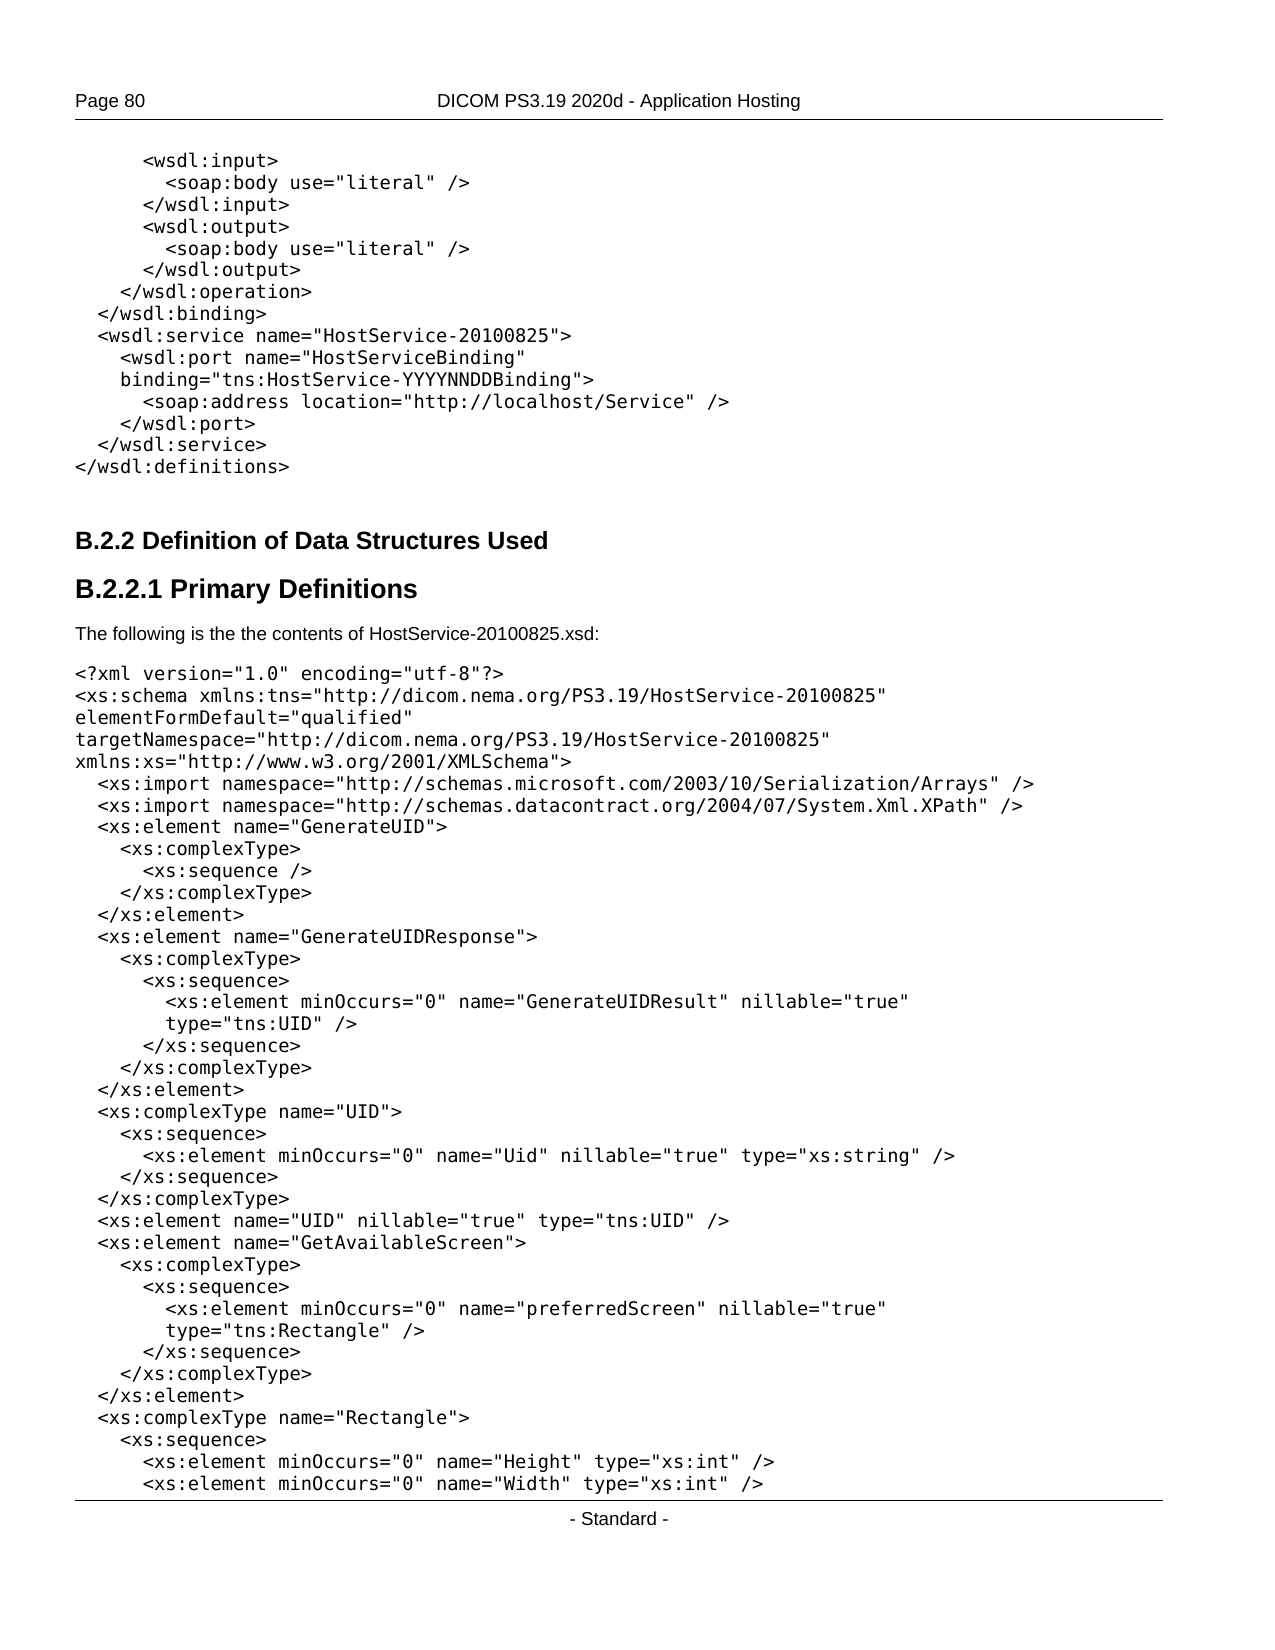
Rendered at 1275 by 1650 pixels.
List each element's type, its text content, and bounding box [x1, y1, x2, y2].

text B.2.2.1 Primary Definitions [75, 573, 1162, 604]
text <?xml version="1.0" encoding="utf-8"?> <xs:schema xmlns:tns="http://dicom.nema.org/PS3.19/HostService-20100825" elementFormDefault="qualified" targetNamespace="http://dicom.nema.org/PS3.19/HostService-20100825" xmlns:xs="http://www.w3.org/2001/XMLSchema"> <xs:import namespace="http://schemas.microsoft.com/2003/10/Serialization/Arrays" /> <xs:import namespace="http://schemas.datacontract.org/2004/07/System.Xml.XPath" /> <xs:element name="GenerateUID"> <xs:complexType> <xs:sequence /> </xs:complexType> </xs:element> <xs:element name="GenerateUIDResponse"> <xs:complexType> <xs:sequence> <xs:element minOccurs="0" name="GenerateUIDResult" nillable="true" type="tns:UID" /> </xs:sequence> </xs:complexType> </xs:element> <xs:complexType name="UID"> <xs:sequence> <xs:element minOccurs="0" name="Uid" nillable="true" type="xs:string" /> </xs:sequence> </xs:complexType> <xs:element name="UID" nillable="true" type="tns:UID" /> <xs:element name="GetAvailableScreen"> <xs:complexType> <xs:sequence> <xs:element minOccurs="0" name="preferredScreen" nillable="true" type="tns:Rectangle" /> </xs:sequence> </xs:complexType> </xs:element> <xs:complexType name="Rectangle"> <xs:sequence> <xs:element minOccurs="0" name="Height" type="xs:int" /> <xs:element minOccurs="0" name="Width" type="xs:int" /> [75, 663, 1162, 1495]
text B.2.2 Definition of Data Structures Used [75, 526, 1162, 554]
text The following is the the contents of HostService-20100825.xsd: [75, 623, 1162, 645]
text <wsdl:input> <soap:body use="literal" /> </wsdl:input> <wsdl:output> <soap:body use="literal" /> </wsdl:output> </wsdl:operation> </wsdl:binding> <wsdl:service name="HostService-20100825"> <wsdl:port name="HostServiceBinding" binding="tns:HostService-YYYYNNDDBinding"> <soap:address location="http://localhost/Service" /> </wsdl:port> </wsdl:service> </wsdl:definitions> [75, 150, 1162, 507]
